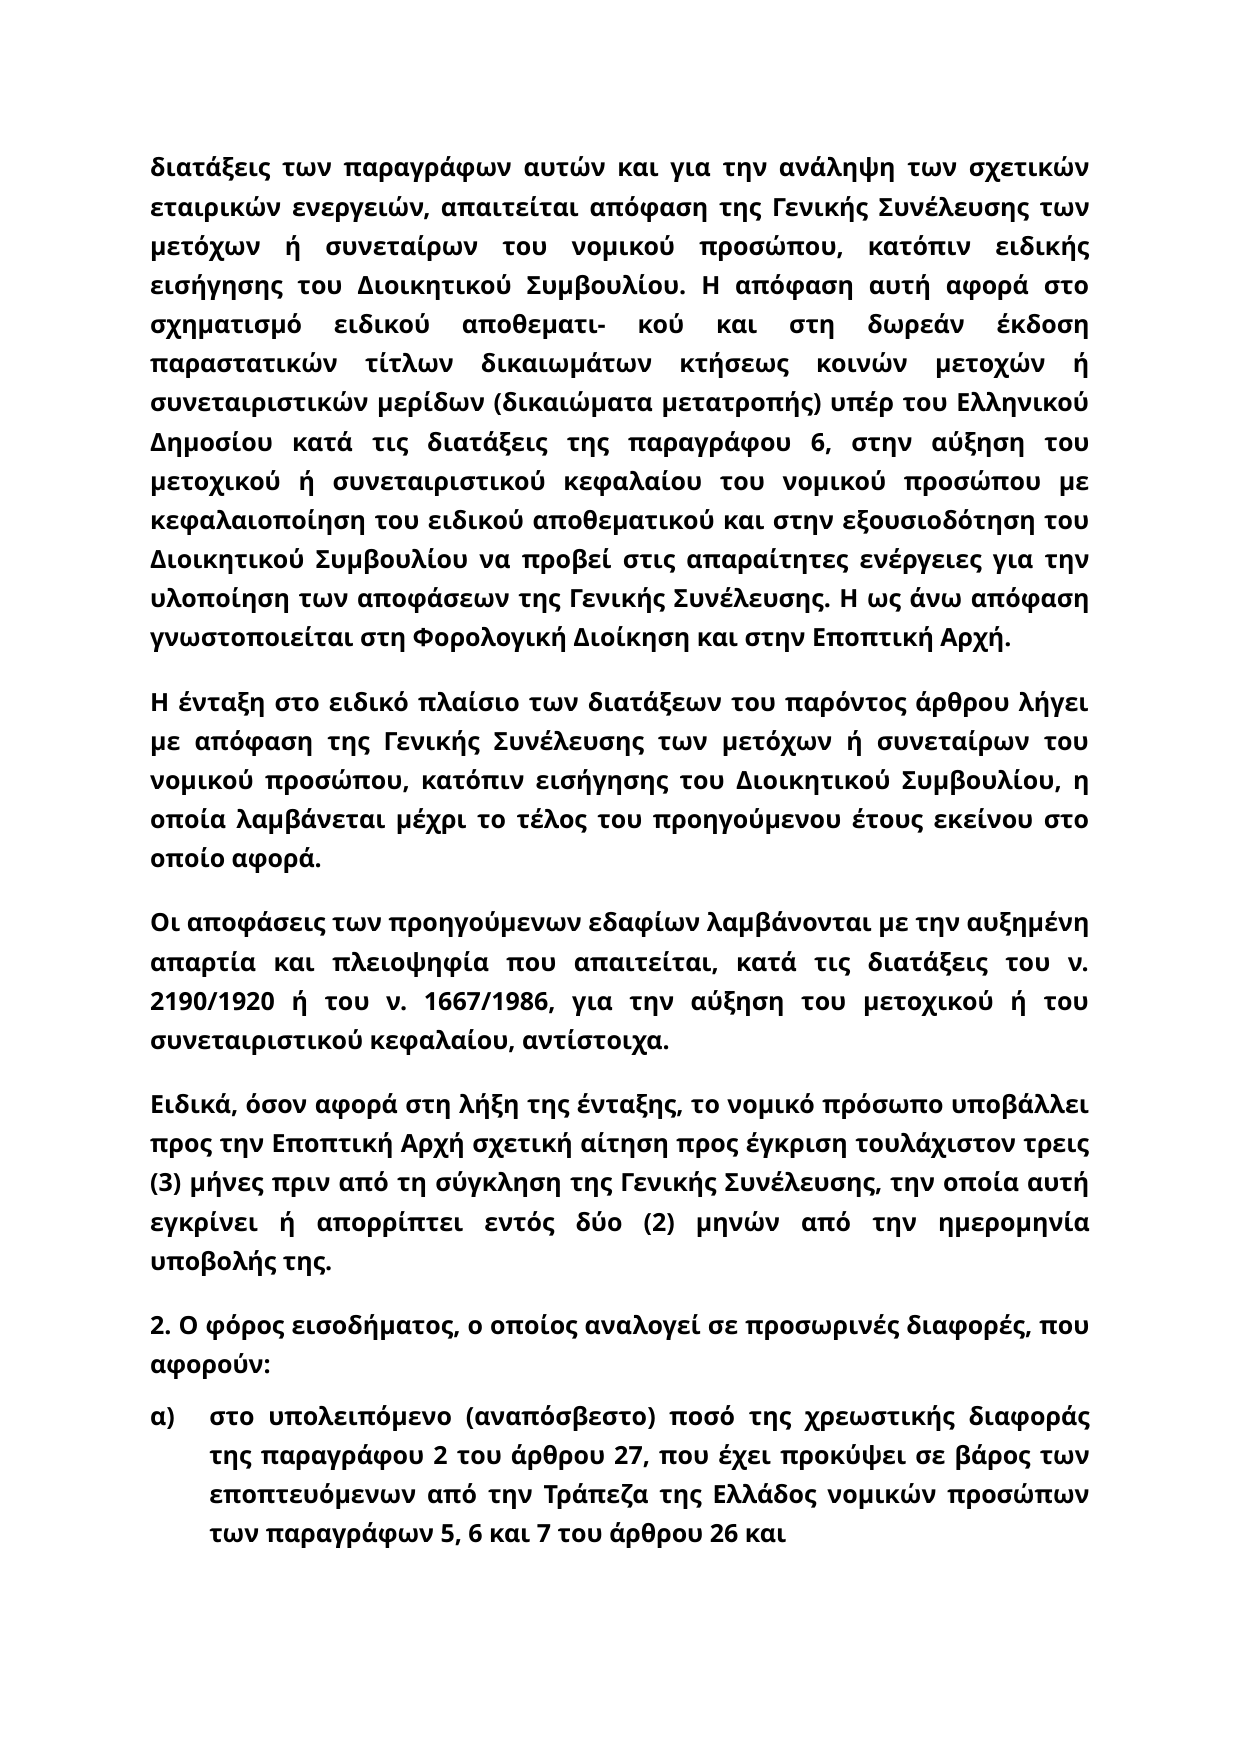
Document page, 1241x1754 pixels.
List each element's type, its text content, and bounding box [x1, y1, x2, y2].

text 2. Ο φόρος εισοδήματος, ο οποίος αναλογεί σε προσωρινές διαφορές, που αφορούν: [150, 1307, 1090, 1381]
text Οι αποφάσεις των προηγούμενων εδαφίων λαμβάνονται με την αυξημένη απαρτία και πλειοψηφία που απαιτείται, κατά τις διατάξεις του ν. 2190/1920 ή του ν. 1667/1986, για την αύξηση του μετοχικού ή του συνεταιριστικού κεφαλαίου, αντίστοιχα. [150, 905, 1090, 1057]
text Η ένταξη στο ειδικό πλαίσιο των διατάξεων του παρόντος άρθρου λήγει με απόφαση της Γενικής Συνέλευσης των μετόχων ή συνεταίρων του νομικού προσώπου, κατόπιν εισήγησης του Διοικητικού Συμβουλίου, η οποία λαμβάνεται μέχρι το τέλος του προηγούμενου έτους εκείνου στο οποίο αφορά. [150, 684, 1090, 875]
list α) στο υπολειπόμενο (αναπόσβεστο) ποσό της χρεωστικής διαφοράς της παραγράφου 2 του άρθρου 27, που έχει προκύψει σε βάρος των εποπτευόμενων από την Τράπεζα της Ελλάδος νομικών προσώπων των παραγράφων 5, 6 και 7 του άρθρου 26 και [150, 1398, 1090, 1550]
text διατάξεις των παραγράφων αυτών και για την ανάληψη των σχετικών εταιρικών ενεργειών, απαιτείται απόφαση της Γενικής Συνέλευσης των μετόχων ή συνεταίρων του νομικού προσώπου, κατόπιν ειδικής εισήγησης του Διοικητικού Συμβουλίου. Η απόφαση αυτή αφορά στο σχηματισμό ειδικού αποθεματι- κού και στη δωρεάν έκδοση παραστατικών τίτλων δικαιωμάτων κτήσεως κοινών μετοχών ή συνεταιριστικών μερίδων (δικαιώματα μετατροπής) υπέρ του Ελληνικού Δημοσίου κατά τις διατάξεις της παραγράφου 6, στην αύξηση του μετοχικού ή συνεταιριστικού κεφαλαίου του νομικού προσώπου με κεφαλαιοποίηση του ειδικού αποθεματικού και στην εξουσιοδότηση του Διοικητικού Συμβουλίου να προβεί στις απαραίτητες ενέργειες για την υλοποίηση των αποφάσεων της Γενικής Συνέλευσης. Η ως άνω απόφαση γνωστοποιείται στη Φορολογική Διοίκηση και στην Εποπτική Αρχή. [150, 150, 1090, 654]
text Ειδικά, όσον αφορά στη λήξη της ένταξης, το νομικό πρόσωπο υποβάλλει προς την Εποπτική Αρχή σχετική αίτηση προς έγκριση τουλάχιστον τρεις (3) μήνες πριν από τη σύγκληση της Γενικής Συνέλευσης, την οποία αυτή εγκρίνει ή απορρίπτει εντός δύο (2) μηνών από την ημερομηνία υποβολής της. [150, 1087, 1090, 1277]
